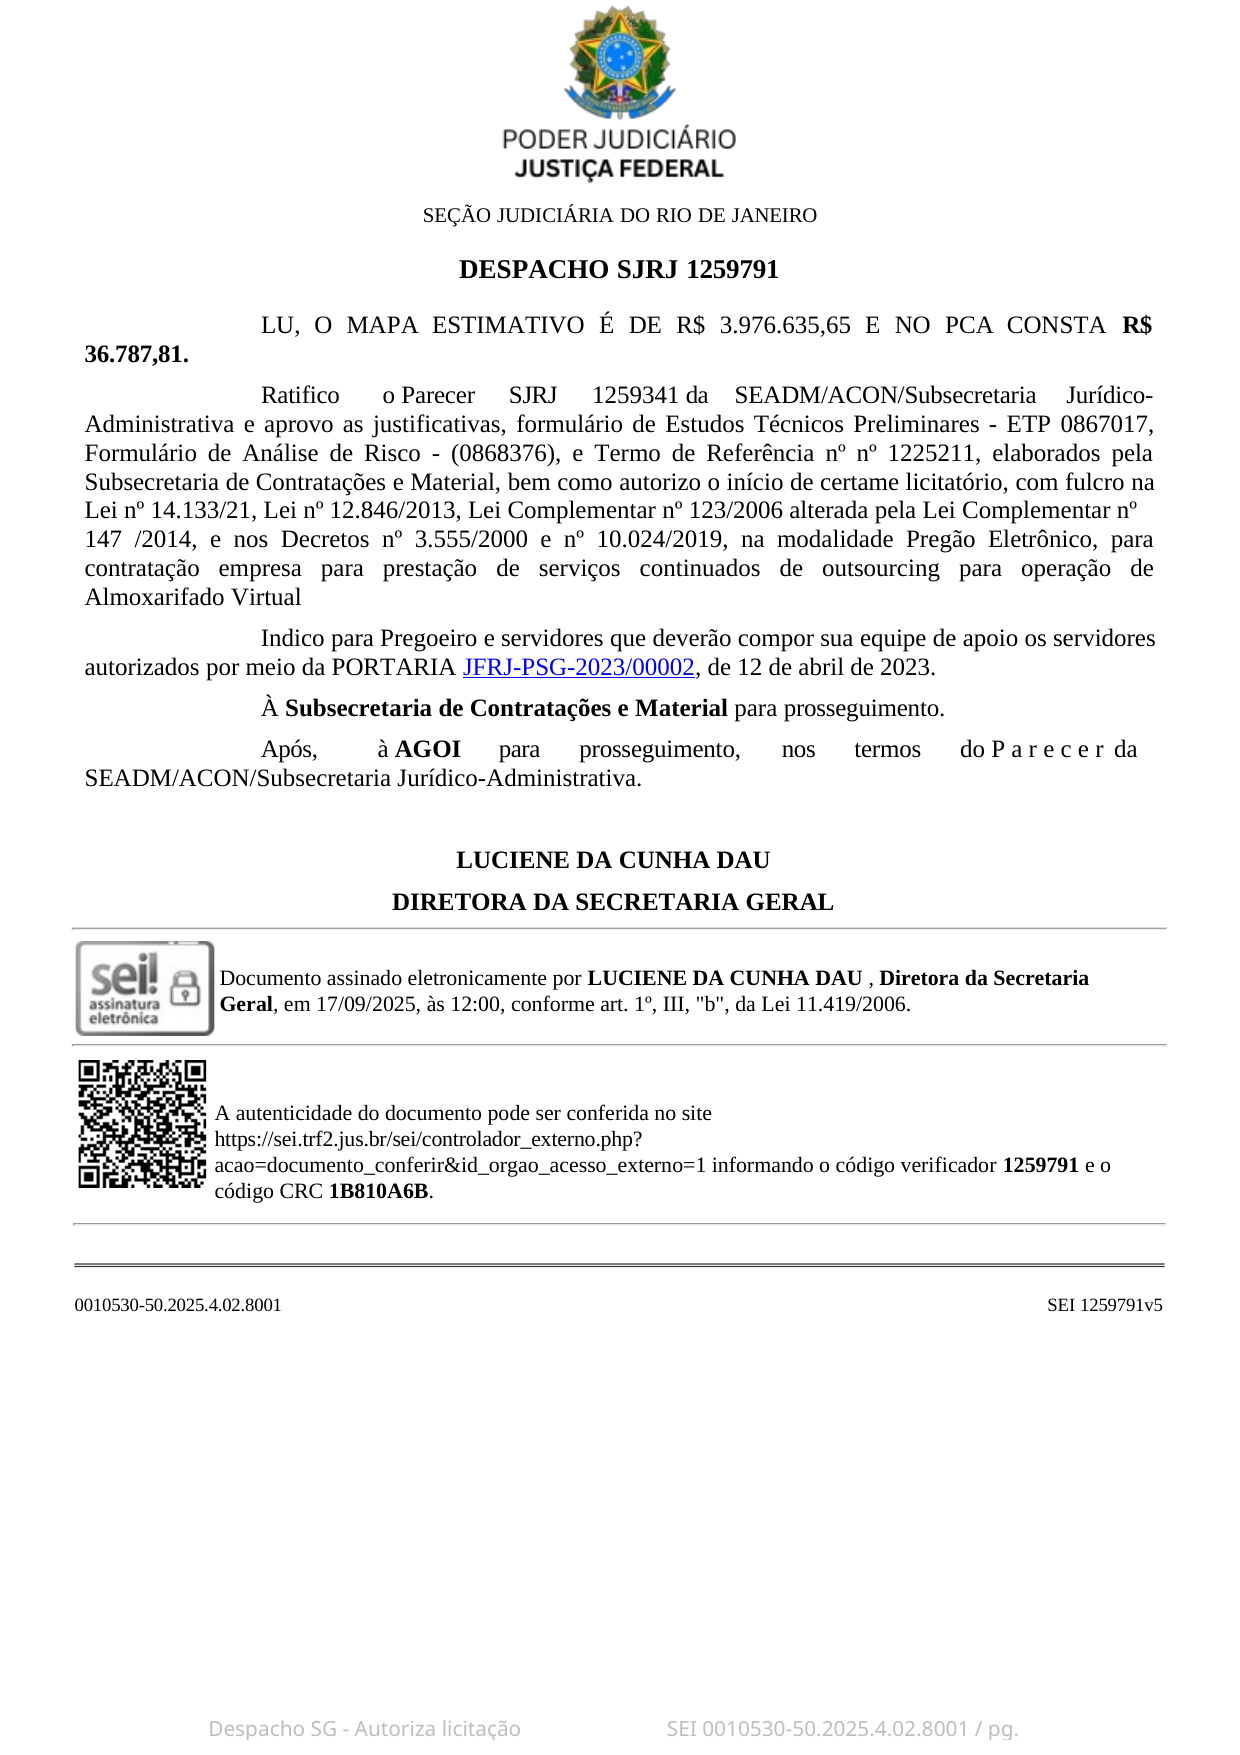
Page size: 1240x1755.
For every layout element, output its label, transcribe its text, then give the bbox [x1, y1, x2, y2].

text A autenticidade do documento pode ser conferida no site https://sei.trf2.jus.br/sei/controlador_externo.php? acao=documento_conferir&id_orgao_acesso_externo=1 informando o código verificador 1259791 e o código CRC 1B810A6B. [214, 1100, 1134, 1203]
text Após, à AGOI para prosseguimento, nos termos do P a r e c e r da SEADM/ACON/Subsecretaria Jurídico-Administrativa. [84, 734, 1155, 792]
text SEÇÃO JUDICIÁRIA DO RIO DE JANEIRO [237, 203, 1003, 227]
subtitle DESPACHO SJRJ 1259791 [235, 253, 1003, 285]
text 0010530-50.2025.4.02.8001 SEI 1259791v5 [74, 1294, 1181, 1315]
text 147 /2014, e nos Decretos nº 3.555/2000 e nº 10.024/2019, na modalidade Pregão Eletrônico, para contratação empresa para prestação de serviços continuados de outsourcing para operação de Almoxarifado Virtual [84, 524, 1155, 611]
text Indico para Pregoeiro e servidores que deverão compor sua equipe de apoio os servidores autorizados por meio da PORTARIA JFRJ-PSG-2023/00002, de 12 de abril de 2023. [84, 623, 1181, 681]
subtitle 36.787,81. [84, 339, 195, 368]
text Administrativa e aprovo as justificativas, formulário de Estudos Técnicos Preliminares - ETP 0867017, Formulário de Análise de Risco - (0868376), e Termo de Referência nº nº 1225211, elaborados pela Subsecretaria de Contratações e Material, bem como autorizo o início de certame licitatório, com fulcro na Lei nº 14.133/21, Lei nº 12.846/2013, Lei Complementar nº 123/2006 alterada pela Lei Complementar nº [84, 409, 1155, 524]
subtitle LUCIENE DA CUNHA DAU DIRETORA DA SECRETARIA GERAL [392, 846, 851, 915]
text LU, O MAPA ESTIMATIVO É DE R$ 3.976.635,65 E NO PCA CONSTA R$ [261, 311, 1181, 339]
text Documento assinado eletronicamente por LUCIENE DA CUNHA DAU , Diretora da Secretaria Geral, em 17/09/2025, às 12:00, conforme art. 1º, III, "b", da Lei 11.419/2006. [219, 965, 1134, 1017]
text Ratifico o Parecer SJRJ 1259341 da SEADM/ACON/Subsecretaria Jurídico- [261, 381, 1181, 409]
text À Subsecretaria de Contratações e Material para prosseguimento. [261, 693, 1181, 722]
